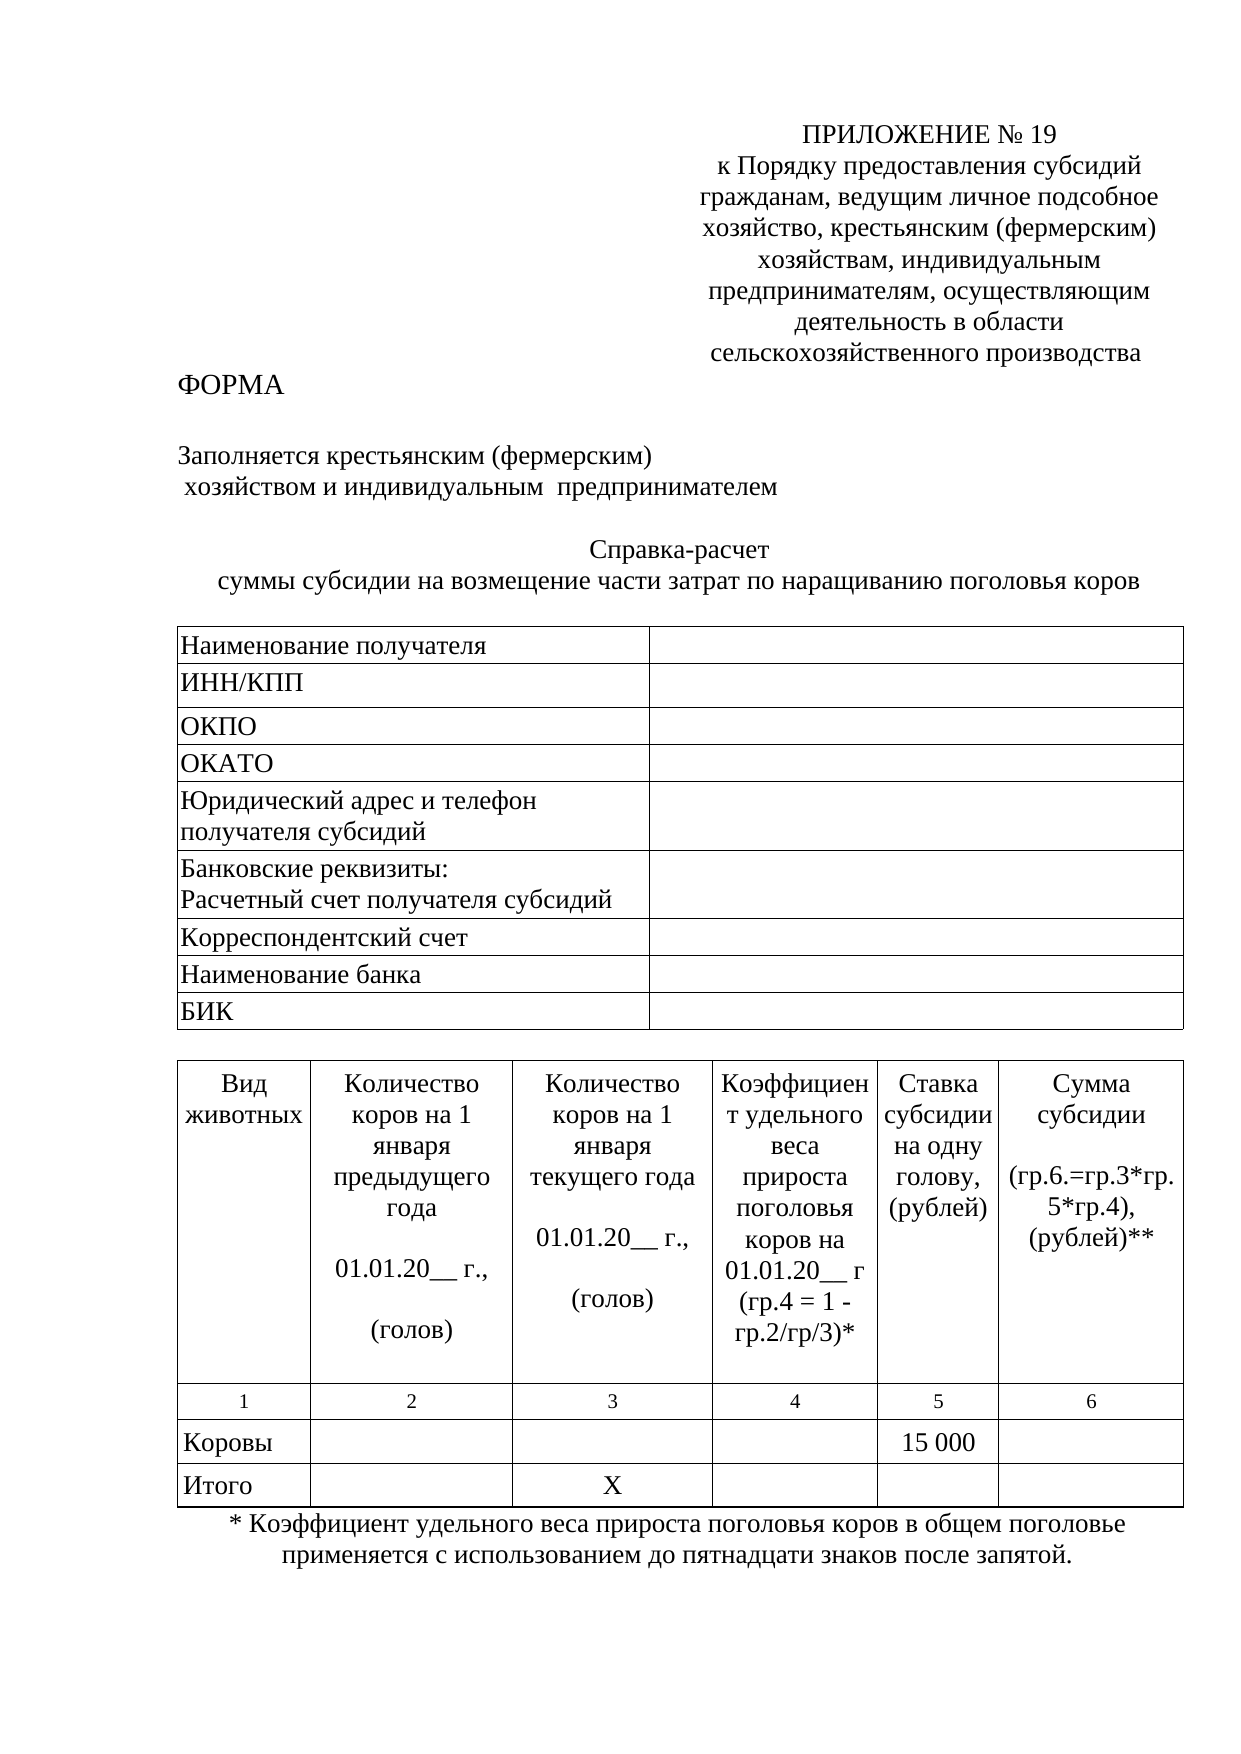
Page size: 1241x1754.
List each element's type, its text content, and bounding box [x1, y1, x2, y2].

table_cell [1178, 1508, 1184, 1599]
table_header Коэффициент удельного веса прироста поголовья коров на 01.01.20__ г (гр.4 = 1 - гр.2/гр/3)* [713, 1061, 877, 1382]
table_cell Коровы [178, 1420, 310, 1463]
table_cell [650, 782, 1183, 849]
table_cell Корреспондентский счет [178, 919, 649, 955]
text Заполняется крестьянским (фермерским) [177, 439, 1181, 471]
table_header [650, 627, 1183, 663]
table_header Сумма субсидии (гр.6.=гр.3*гр.5*гр.4), (рублей)** [999, 1061, 1183, 1382]
table_cell [650, 993, 1183, 1029]
table_cell 5 [878, 1384, 998, 1419]
table_cell X [513, 1464, 712, 1506]
table_cell [650, 708, 1183, 744]
table_cell Итого [178, 1464, 310, 1506]
table_cell [650, 919, 1183, 955]
table_cell БИК [178, 993, 649, 1029]
table_cell [513, 1420, 712, 1463]
table_header [177, 118, 679, 367]
table_cell 15 000 [878, 1420, 998, 1463]
table_cell ОКПО [178, 708, 649, 744]
table_cell [999, 1420, 1183, 1463]
table_cell ОКАТО [178, 745, 649, 781]
table_cell [650, 745, 1183, 781]
table_header Количество коров на 1 января текущего года 01.01.20__ г., (голов) [513, 1061, 712, 1382]
table_cell Юридический адрес и телефон получателя субсидий [178, 782, 649, 849]
table_cell [650, 956, 1183, 992]
table_header Наименование получателя [178, 627, 649, 663]
text Справка-расчет суммы субсидии на возмещение части затрат по наращиванию поголовья коров [177, 533, 1181, 595]
table_cell 2 [311, 1384, 512, 1419]
table_cell 3 [513, 1384, 712, 1419]
table_cell [311, 1464, 512, 1506]
table_cell ИНН/КПП [178, 664, 649, 707]
text хозяйством и индивидуальным предпринимателем [177, 471, 1181, 502]
table_cell [650, 664, 1183, 707]
table_cell [650, 851, 1183, 918]
table_header ПРИЛОЖЕНИЕ № 19 к Порядку предоставления субсидий гражданам, ведущим личное подсобное хозяйство, крестьянским (фермерским) хозяйствам, индивидуальным предпринимателям, осуществляющим деятельность в области сельскохозяйственного производства [679, 118, 1179, 367]
table_cell 4 [713, 1384, 877, 1419]
table_cell Банковские реквизиты: Расчетный счет получателя субсидий [178, 851, 649, 918]
text ФОРМА [177, 367, 1181, 401]
table_header Ставка субсидии на одну голову, (рублей) [878, 1061, 998, 1382]
table_cell [878, 1464, 998, 1506]
table_cell [713, 1464, 877, 1506]
table_cell 6 [999, 1384, 1183, 1419]
table_cell * Коэффициент удельного веса прироста поголовья коров в общем поголовье применяется с использованием до пятнадцати знаков после запятой. [177, 1508, 1178, 1599]
table_cell [999, 1464, 1183, 1506]
table_header Количество коров на 1 января предыдущего года 01.01.20__ г., (голов) [311, 1061, 512, 1382]
table_header Вид животных [178, 1061, 310, 1382]
table_cell 1 [178, 1384, 310, 1419]
table_cell [311, 1420, 512, 1463]
table_cell Наименование банка [178, 956, 649, 992]
table_cell [713, 1420, 877, 1463]
